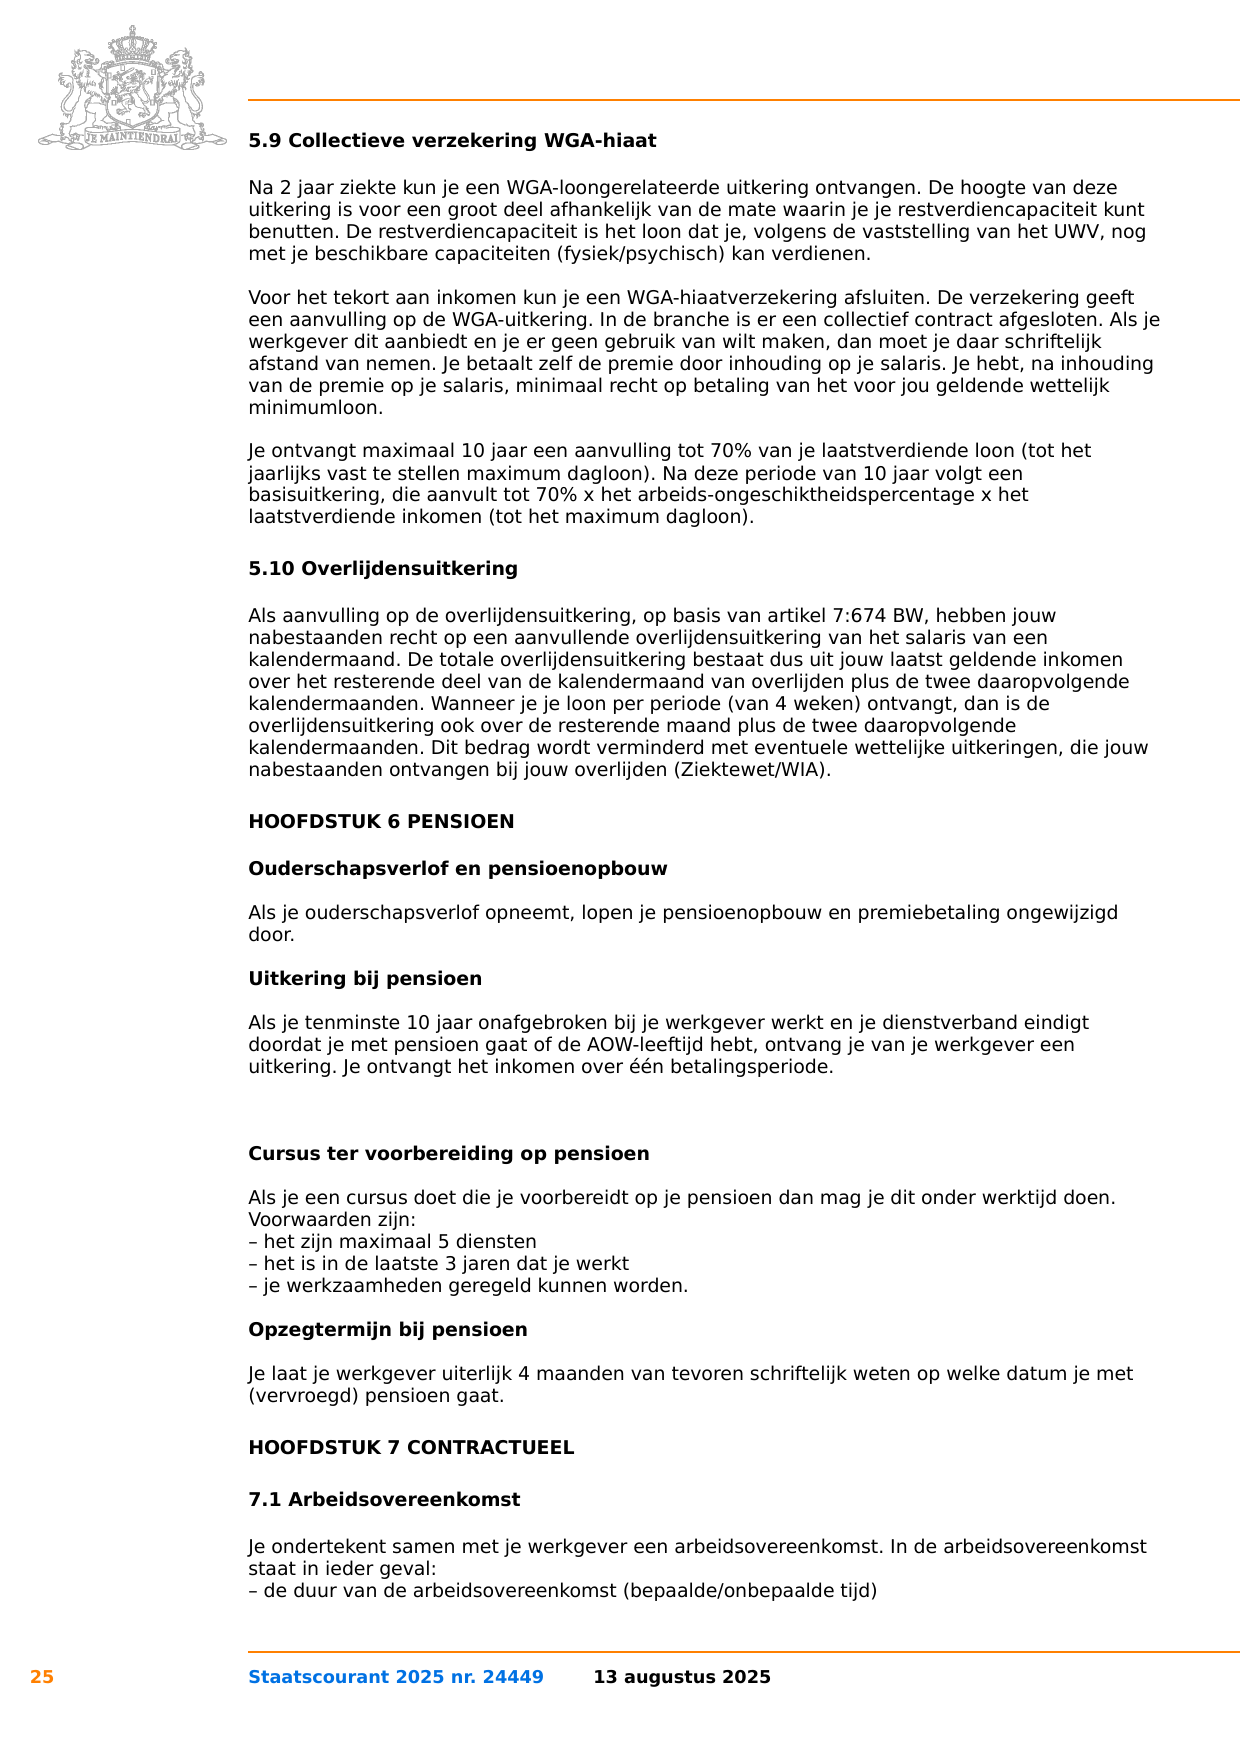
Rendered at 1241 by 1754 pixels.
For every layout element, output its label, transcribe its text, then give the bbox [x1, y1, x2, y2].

subtitle Ouderschapsverlof en pensioenopbouw [248, 858, 1163, 880]
text Je laat je werkgever uiterlijk 4 maanden van tevoren schriftelijk weten op welke datum je met (vervroegd) pensioen gaat. [248, 1363, 1163, 1407]
text Voor het tekort aan inkomen kun je een WGA-hiaatverzekering afsluiten. De verzekering geeft een aanvulling op de WGA-uitkering. In de branche is er een collectief contract afgesloten. Als je werkgever dit aanbiedt en je er geen gebruik van wilt maken, dan moet je daar schriftelijk afstand van nemen. Je betaalt zelf de premie door inhouding op je salaris. Je hebt, na inhouding van de premie op je salaris, minimaal recht op betaling van het voor jou geldende wettelijk minimumloon. [248, 287, 1163, 418]
text Je ondertekent samen met je werkgever een arbeidsovereenkomst. In de arbeidsovereenkomst staat in ieder geval: [248, 1536, 1163, 1580]
text – het is in de laatste 3 jaren dat je werkt [248, 1253, 1163, 1275]
text Als aanvulling op de overlijdensuitkering, op basis van artikel 7:674 BW, hebben jouw nabestaanden recht op een aanvullende overlijdensuitkering van het salaris van een kalendermaand. De totale overlijdensuitkering bestaat dus uit jouw laatst geldende inkomen over het resterende deel van de kalendermaand van overlijden plus de twee daaropvolgende kalendermaanden. Wanneer je je loon per periode (van 4 weken) ontvangt, dan is de overlijdensuitkering ook over de resterende maand plus de twee daaropvolgende kalendermaanden. Dit bedrag wordt verminderd met eventuele wettelijke uitkeringen, die jouw nabestaanden ontvangen bij jouw overlijden (Ziektewet/WIA). [248, 605, 1163, 781]
subtitle 7.1 Arbeidsovereenkomst [248, 1489, 1163, 1511]
text – het zijn maximaal 5 diensten [248, 1231, 1163, 1253]
subtitle HOOFDSTUK 7 CONTRACTUEEL [248, 1437, 1163, 1459]
text Na 2 jaar ziekte kun je een WGA-loongerelateerde uitkering ontvangen. De hoogte van deze uitkering is voor een groot deel afhankelijk van de mate waarin je je restverdiencapaciteit kunt benutten. De restverdiencapaciteit is het loon dat je, volgens de vaststelling van het UWV, nog met je beschikbare capaciteiten (fysiek/psychisch) kan verdienen. [248, 177, 1163, 265]
subtitle Uitkering bij pensioen [248, 968, 1163, 990]
subtitle 5.10 Overlijdensuitkering [248, 558, 1163, 580]
text Als je tenminste 10 jaar onafgebroken bij je werkgever werkt en je dienstverband eindigt doordat je met pensioen gaat of de AOW-leeftijd hebt, ontvang je van je werkgever een uitkering. Je ontvangt het inkomen over één betalingsperiode. [248, 1012, 1163, 1078]
subtitle Opzegtermijn bij pensioen [248, 1319, 1163, 1341]
subtitle HOOFDSTUK 6 PENSIOEN [248, 811, 1163, 833]
subtitle Cursus ter voorbereiding op pensioen [248, 1143, 1163, 1165]
text – de duur van de arbeidsovereenkomst (bepaalde/onbepaalde tijd) [248, 1580, 1163, 1602]
text Als je ouderschapsverlof opneemt, lopen je pensioenopbouw en premiebetaling ongewijzigd door. [248, 902, 1163, 946]
text Je ontvangt maximaal 10 jaar een aanvulling tot 70% van je laatstverdiende loon (tot het jaarlijks vast te stellen maximum dagloon). Na deze periode van 10 jaar volgt een basisuitkering, die aanvult tot 70% x het arbeids-ongeschiktheidspercentage x het laatstverdiende inkomen (tot het maximum dagloon). [248, 440, 1163, 528]
text Als je een cursus doet die je voorbereidt op je pensioen dan mag je dit onder werktijd doen. Voorwaarden zijn: [248, 1187, 1163, 1231]
text – je werkzaamheden geregeld kunnen worden. [248, 1275, 1163, 1297]
picture [38, 25, 227, 150]
subtitle 5.9 Collectieve verzekering WGA-hiaat [248, 130, 1163, 152]
